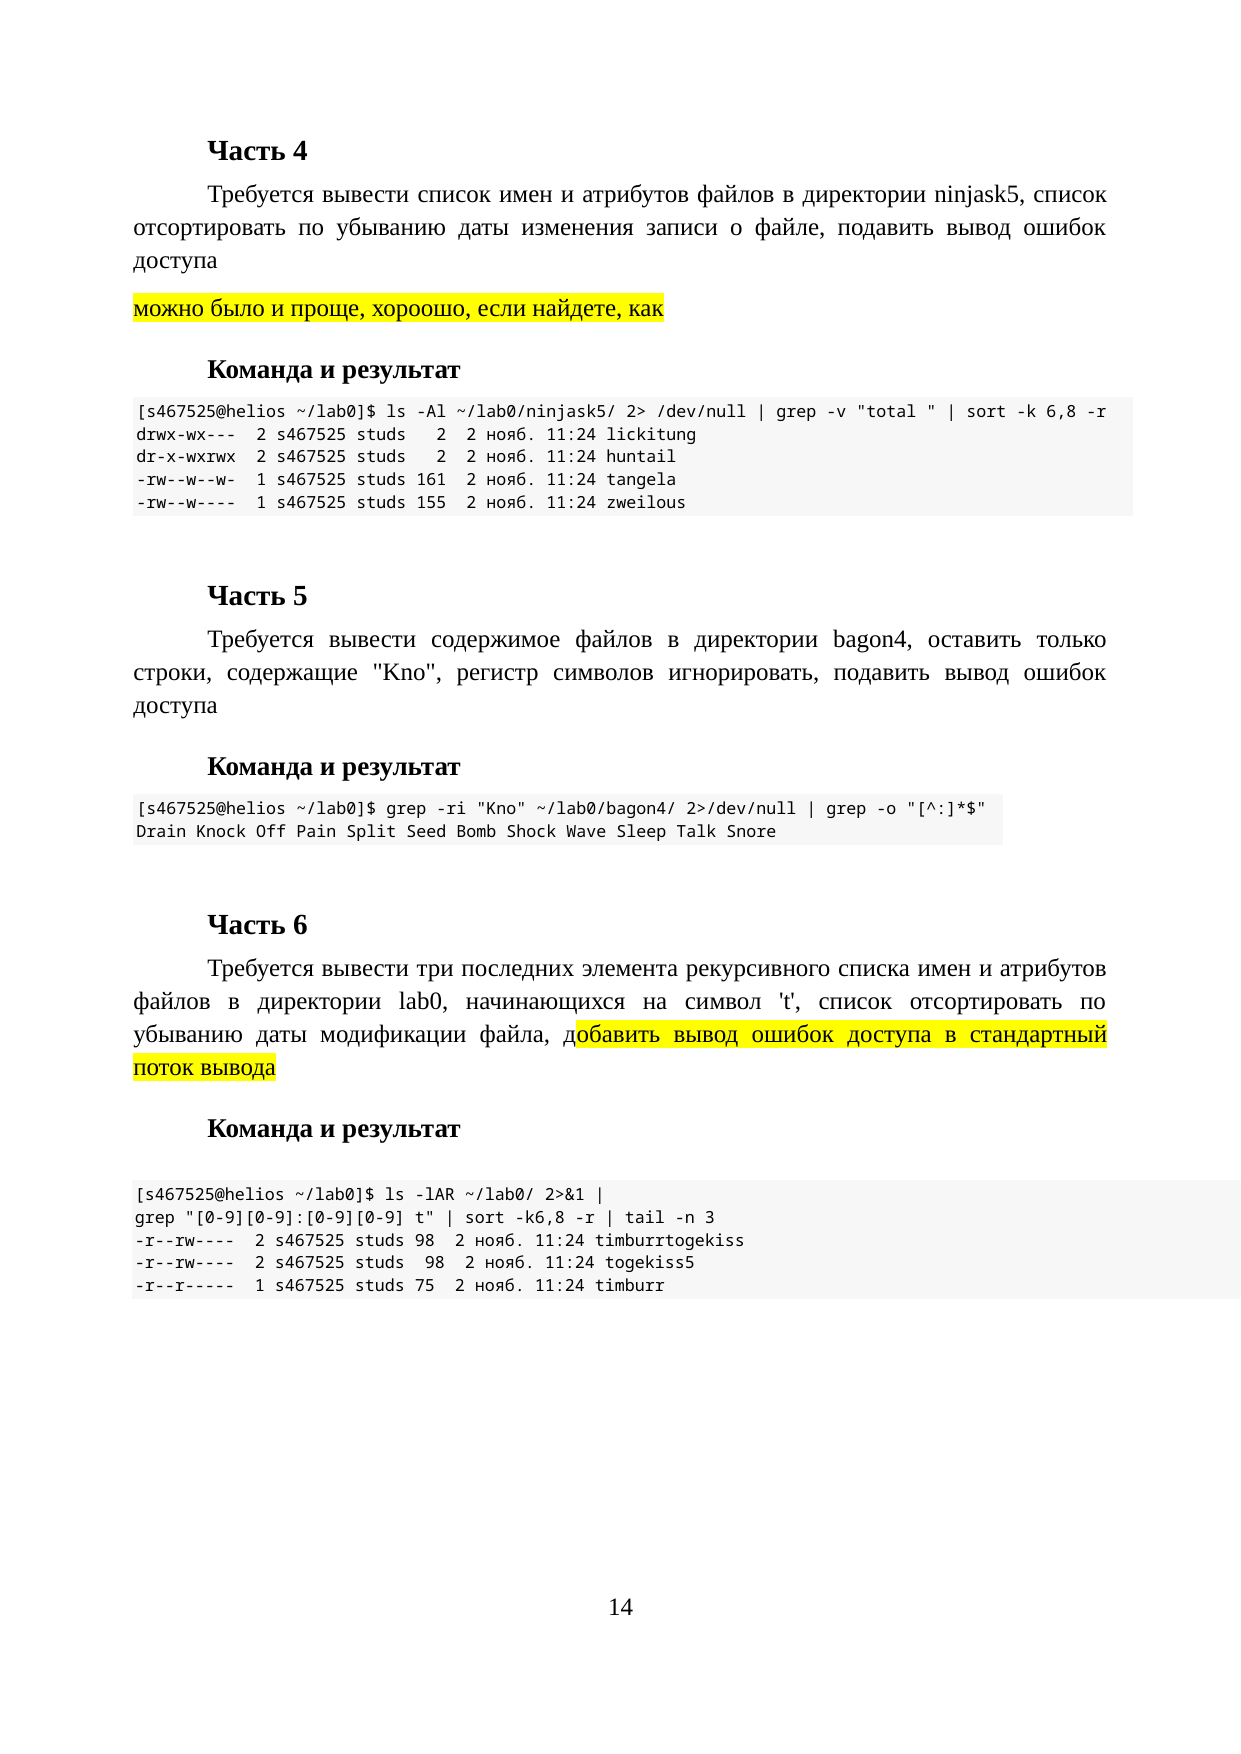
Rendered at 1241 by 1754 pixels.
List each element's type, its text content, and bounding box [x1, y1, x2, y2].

subtitle Команда и результат [133, 750, 1107, 781]
text Требуется вывести три последних элемента рекурсивного списка имен и атрибутов файлов в директории lab0, начинающихся на символ 't', список отсортировать по убыванию даты модификации файла, добавить вывод ошибок доступа в стандартный поток вывода [133, 953, 1107, 1081]
text можно было и проще, хороошо, если найдете, как [133, 293, 1107, 322]
text Требуется вывести список имен и атрибутов файлов в директории ninjask5, список отсортировать по убыванию даты изменения записи о файле, подавить вывод ошибок доступа [133, 179, 1107, 274]
table_header [s467525@helios ~/lab0]$ grep -ri "Kno" ~/lab0/bagon4/ 2>/dev/null | grep -o "[^:]*$" Drain Knock Off Pain Split Seed Bomb Shock Wave Sleep Talk Snore [133, 794, 1003, 845]
table_header [s467525@helios ~/lab0]$ ls -Al ~/lab0/ninjask5/ 2> /dev/null | grep -v "total " | sort -k 6,8 -r drwx-wx--- 2 s467525 studs 2 2 нояб. 11:24 lickitung dr-x-wxrwx 2 s467525 studs 2 2 нояб. 11:24 huntail -rw--w--w- 1 s467525 studs 161 2 нояб. 11:24 tangela -rw--w---- 1 s467525 studs 155 2 нояб. 11:24 zweilous [133, 397, 1133, 516]
subtitle Команда и результат [133, 353, 1107, 384]
subtitle Команда и результат [133, 1113, 1107, 1144]
table_header [s467525@helios ~/lab0]$ ls -lAR ~/lab0/ 2>&1 | grep "[0-9][0-9]:[0-9][0-9] t" | sort -k6,8 -r | tail -n 3 -r--rw---- 2 s467525 studs 98 2 нояб. 11:24 timburrtogekiss -r--rw---- 2 s467525 studs 98 2 нояб. 11:24 togekiss5 -r--r----- 1 s467525 studs 75 2 нояб. 11:24 timburr [132, 1180, 1241, 1299]
subtitle Часть 4 [133, 133, 1107, 167]
subtitle Часть 6 [133, 907, 1107, 941]
subtitle Часть 5 [133, 578, 1107, 612]
text Требуется вывести содержимое файлов в директории bagon4, оставить только строки, содержащие "Kno", регистр символов игнорировать, подавить вывод ошибок доступа [133, 624, 1107, 719]
